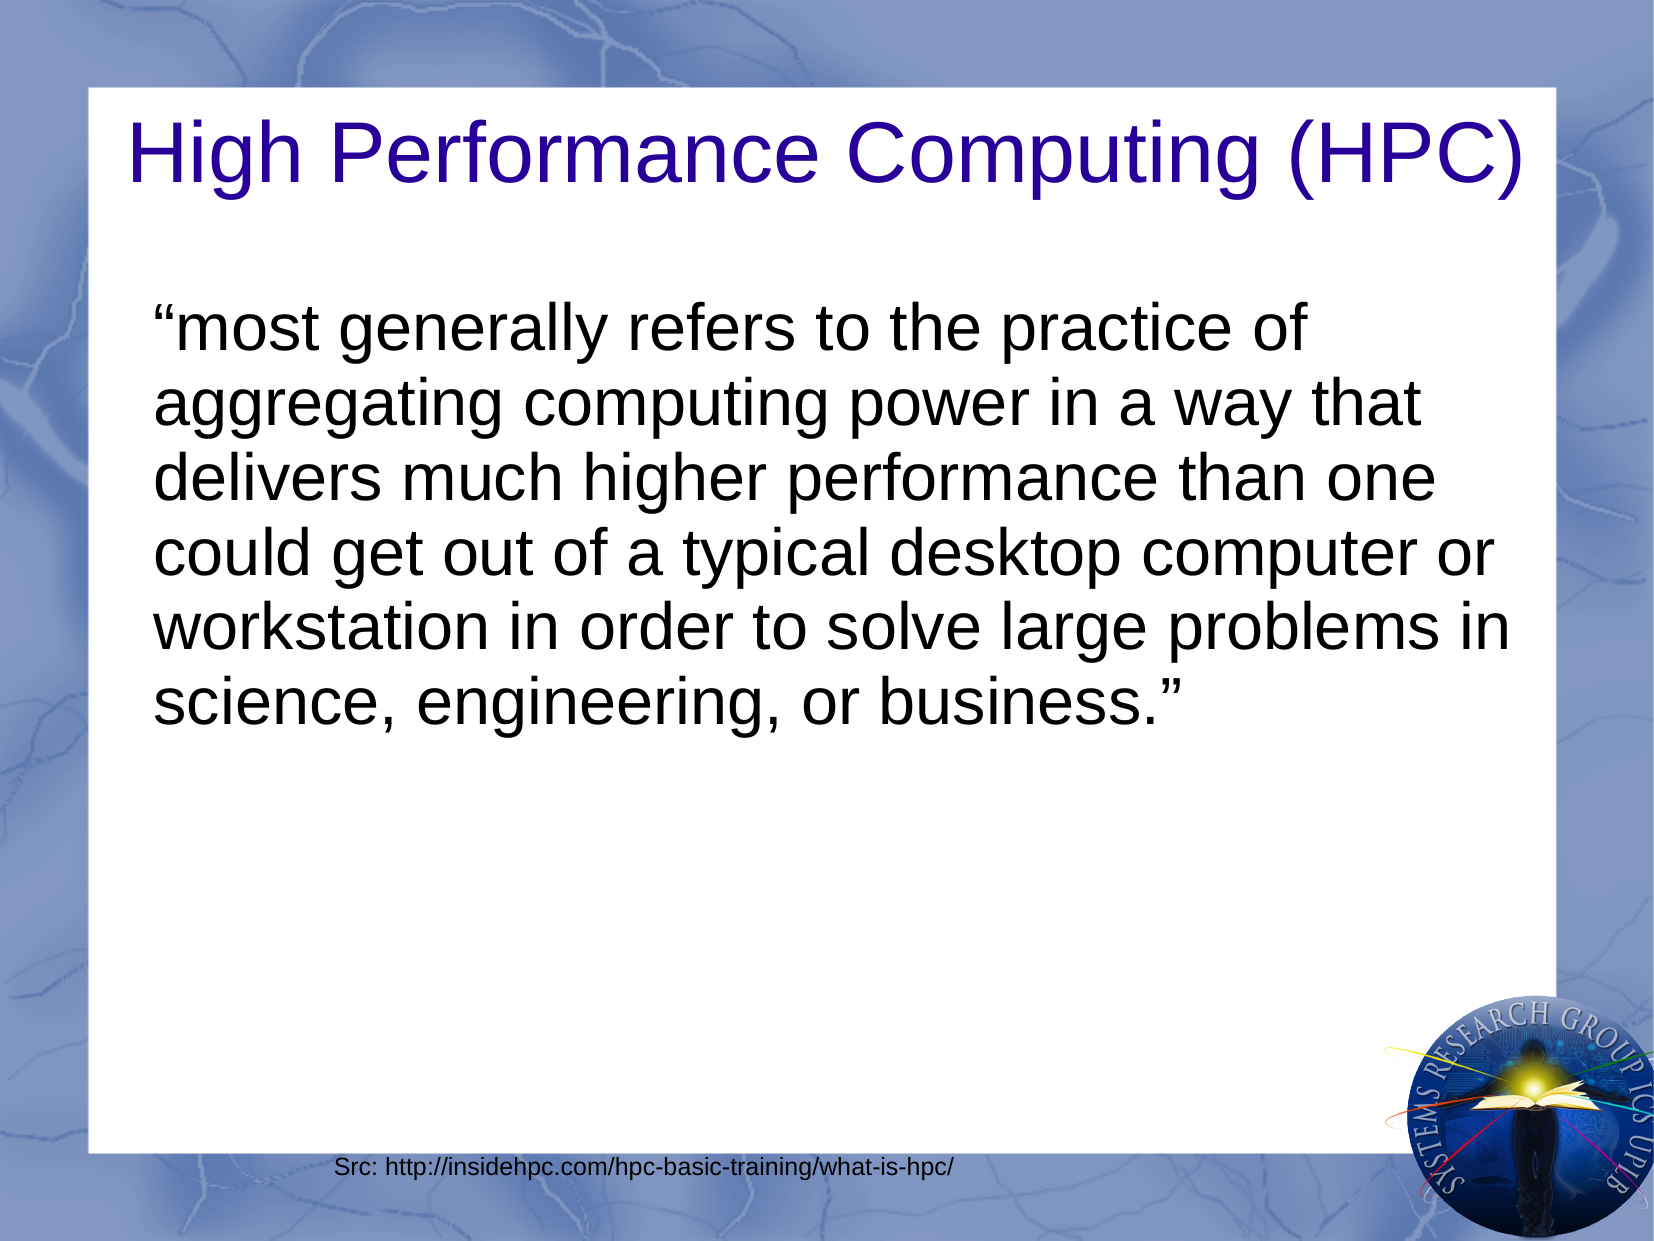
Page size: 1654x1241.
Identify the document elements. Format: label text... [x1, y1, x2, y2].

picture [0, 0, 1654, 1241]
title High Performance Computing (HPC) [82, 49, 1571, 257]
list “most generally refers to the practice of aggregating computing power in a way that delivers much higher performance than one could get out of a typical desktop computer or workstation in order to solve large problems in science, engineering, or business.” [82, 290, 1538, 995]
text_box Src: http://insidehpc.com/hpc-basic-training/what-is-hpc/ [318, 1145, 1288, 1189]
